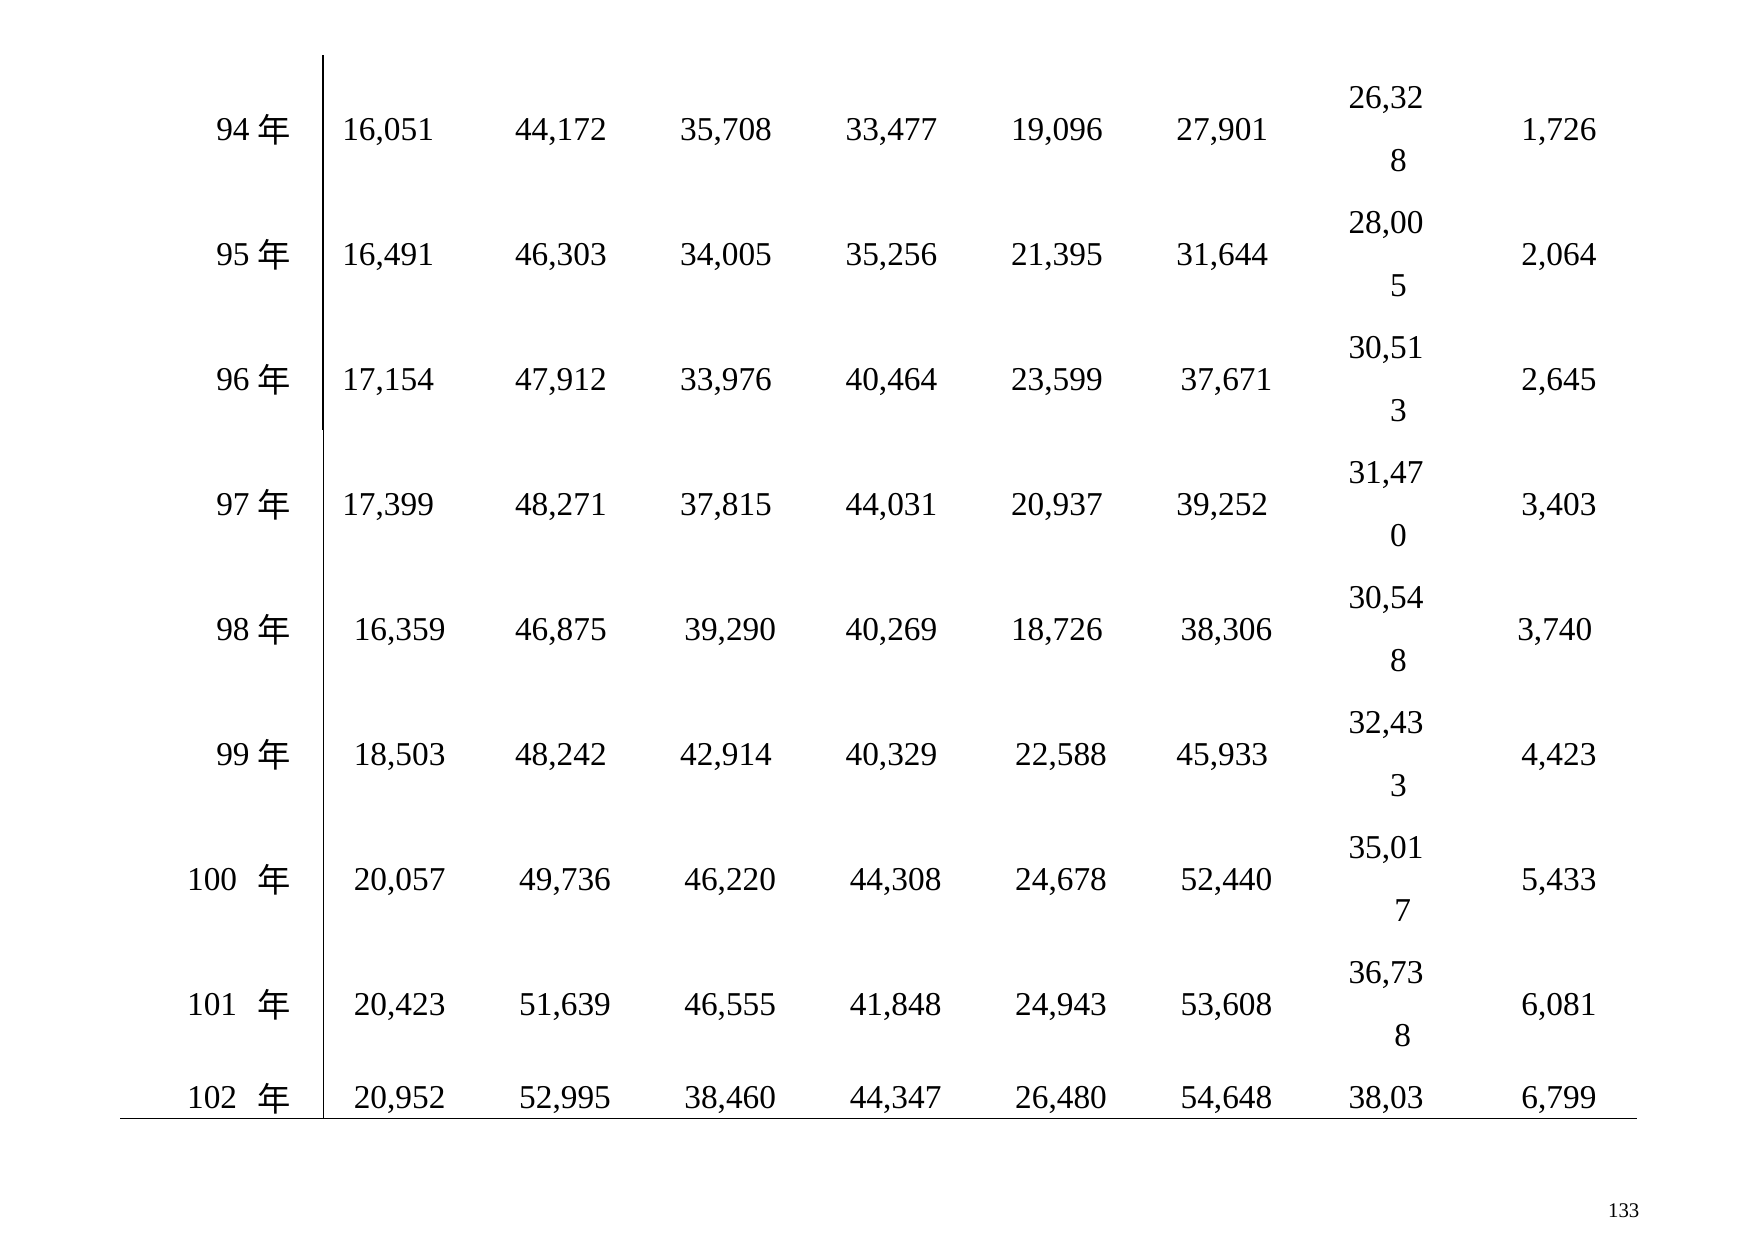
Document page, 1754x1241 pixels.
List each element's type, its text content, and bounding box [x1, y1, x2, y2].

table_cell 54,648 [1144, 1055, 1308, 1118]
table_cell 16,491 [324, 180, 487, 305]
table_cell 38,306 [1144, 555, 1308, 680]
table_cell 30,548 [1308, 555, 1472, 680]
table_cell 24,678 [980, 805, 1144, 930]
table_cell 40,464 [815, 305, 979, 430]
table_cell 102年 [120, 1055, 323, 1118]
table_cell 44,308 [815, 805, 979, 930]
table_cell 26,328 [1308, 55, 1472, 180]
table_cell 52,995 [487, 1055, 651, 1118]
table_cell 32,433 [1308, 680, 1472, 805]
table_cell 48,242 [487, 680, 651, 805]
table_cell 40,269 [815, 555, 979, 680]
table_cell 99年 [120, 680, 323, 805]
table_cell 20,952 [324, 1055, 487, 1118]
table_cell 26,480 [980, 1055, 1144, 1118]
table_cell 35,256 [815, 180, 979, 305]
table_cell 20,057 [324, 805, 487, 930]
table_cell 31,470 [1308, 430, 1472, 555]
table_cell 3,403 [1472, 430, 1637, 555]
table_cell 46,220 [651, 805, 815, 930]
table_cell 31,644 [1144, 180, 1308, 305]
table_cell 18,503 [324, 680, 487, 805]
table_cell 46,875 [487, 555, 651, 680]
table_cell 35,708 [651, 55, 815, 180]
table_cell 27,901 [1144, 55, 1308, 180]
table_cell 4,423 [1472, 680, 1637, 805]
table_cell 33,976 [651, 305, 815, 430]
table_cell 35,017 [1308, 805, 1472, 930]
table_cell 53,608 [1144, 930, 1308, 1055]
table_cell 5,433 [1472, 805, 1637, 930]
table_cell 94年 [120, 55, 322, 180]
table_cell 34,005 [651, 180, 815, 305]
table_cell 28,005 [1308, 180, 1472, 305]
table_cell 101年 [120, 930, 323, 1055]
table_cell 96年 [120, 305, 322, 430]
table_cell 46,555 [651, 930, 815, 1055]
table_cell 39,252 [1144, 430, 1308, 555]
table_cell 44,347 [815, 1055, 979, 1118]
table_cell 6,081 [1472, 930, 1637, 1055]
table_cell 16,359 [324, 555, 487, 680]
table_cell 45,933 [1144, 680, 1308, 805]
table_cell 24,943 [980, 930, 1144, 1055]
table_cell 3,740 [1472, 555, 1637, 680]
table_cell 42,914 [651, 680, 815, 805]
table_cell 21,395 [980, 180, 1144, 305]
table_cell 17,399 [324, 430, 487, 555]
table_cell 51,639 [487, 930, 651, 1055]
table_cell 6,799 [1472, 1055, 1637, 1118]
table_cell 2,645 [1472, 305, 1637, 430]
table_cell 97年 [120, 430, 323, 555]
table_cell 38,03 [1308, 1055, 1472, 1118]
table_cell 41,848 [815, 930, 979, 1055]
table_cell 48,271 [487, 430, 651, 555]
table_cell 100年 [120, 805, 323, 930]
table_cell 16,051 [324, 55, 487, 180]
table_cell 52,440 [1144, 805, 1308, 930]
table_cell 47,912 [487, 305, 651, 430]
table_cell 46,303 [487, 180, 651, 305]
table_cell 30,513 [1308, 305, 1472, 430]
table_cell 95年 [120, 180, 322, 305]
table_cell 38,460 [651, 1055, 815, 1118]
table_cell 2,064 [1472, 180, 1637, 305]
table_cell 49,736 [487, 805, 651, 930]
table_cell 40,329 [815, 680, 979, 805]
table_cell 23,599 [980, 305, 1144, 430]
table_cell 36,738 [1308, 930, 1472, 1055]
table_cell 1,726 [1472, 55, 1637, 180]
table_cell 44,172 [487, 55, 651, 180]
table_cell 98年 [120, 555, 323, 680]
table_cell 20,423 [324, 930, 487, 1055]
table_cell 18,726 [980, 555, 1144, 680]
table_cell 37,815 [651, 430, 815, 555]
table_cell 20,937 [980, 430, 1144, 555]
table_cell 37,671 [1144, 305, 1308, 430]
table_cell 33,477 [815, 55, 979, 180]
table_cell 39,290 [651, 555, 815, 680]
table_cell 22,588 [980, 680, 1144, 805]
table_cell 17,154 [324, 305, 487, 430]
table_cell 19,096 [980, 55, 1144, 180]
table_cell 44,031 [815, 430, 979, 555]
